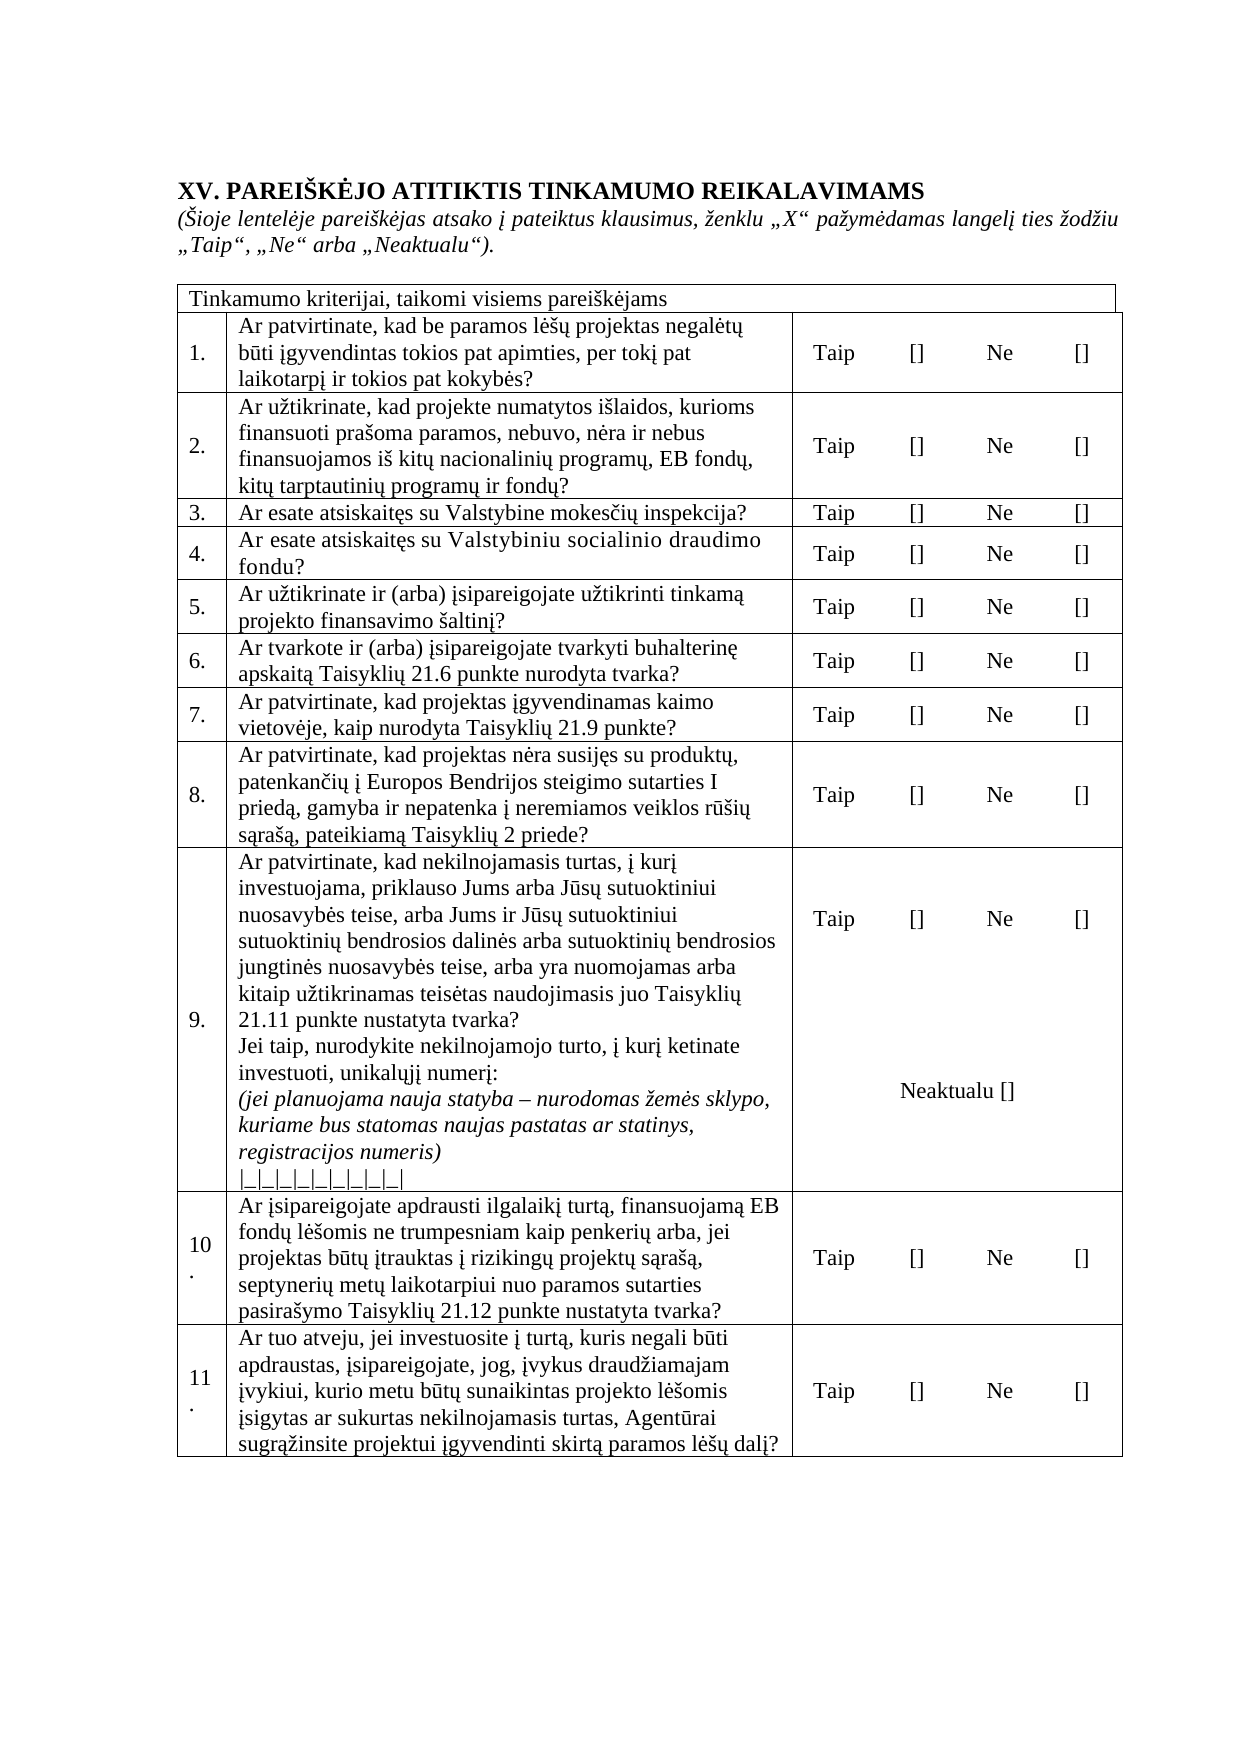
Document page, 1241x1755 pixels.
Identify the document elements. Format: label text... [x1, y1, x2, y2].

table_cell [][] [875, 527, 958, 579]
table_cell Ne [958, 742, 1041, 847]
table_cell [][] [1041, 688, 1122, 741]
table_cell Ar užtikrinate ir (arba) įsipareigojate užtikrinti tinkamą projekto finansavimo šaltinį? [227, 580, 792, 633]
table_cell [][] [1041, 1325, 1122, 1456]
table_cell 4. [178, 527, 226, 579]
table_cell Taip [793, 848, 875, 988]
table_cell Ar tvarkote ir (arba) įsipareigojate tvarkyti buhalterinę apskaitą Taisyklių 21.6 punkte nurodyta tvarka? [227, 634, 792, 687]
table_cell Ne [958, 580, 1041, 633]
table_cell Ar esate atsiskaitęs su Valstybiniu socialinio draudimo fondu? [227, 527, 792, 579]
table_cell Taip [793, 1192, 875, 1323]
table_cell Taip [793, 393, 875, 498]
table_cell [][] [875, 580, 958, 633]
table_cell [][] [1041, 742, 1122, 847]
table_cell [][] [875, 634, 958, 687]
table_cell Ar patvirtinate, kad nekilnojamasis turtas, į kurį investuojama, priklauso Jums arba Jūsų sutuoktiniui nuosavybės teise, arba Jums ir Jūsų sutuoktiniui sutuoktinių bendrosios dalinės arba sutuoktinių bendrosios jungtinės nuosavybės teise, arba yra nuomojamas arba kitaip užtikrinamas teisėtas naudojimasis juo Taisyklių 21.11 punkte nustatyta tvarka? Jei taip, nurodykite nekilnojamojo turto, į kurį ketinate investuoti, unikalųjį numerį: (jei planuojama nauja statyba – nurodomas žemės sklypo, kuriame bus statomas naujas pastatas ar statinys, registracijos numeris) |_|_|_|_|_|_|_|_|_| [227, 848, 792, 1191]
table_cell [][] [1041, 313, 1122, 392]
table_cell 8. [178, 742, 226, 847]
table_cell 2. [178, 393, 226, 498]
table_cell Neaktualu [][] [793, 988, 1122, 1191]
table_cell Ne [958, 313, 1041, 392]
table_cell [][] [875, 1192, 958, 1323]
table_cell Ne [958, 848, 1041, 988]
table_cell Ne [958, 1325, 1041, 1456]
table_cell 3. [178, 499, 226, 526]
table_cell [][] [1041, 499, 1122, 526]
text (Šioje lentelėje pareiškėjas atsako į pateiktus klausimus, ženklu „X“ pažymėdamas langelį ties žodžiu „Taip“, „Ne“ arba „Neaktualu“). [177, 205, 1122, 258]
table_cell Taip [793, 580, 875, 633]
table_cell [][] [875, 1325, 958, 1456]
table_cell 6. [178, 634, 226, 687]
table_cell Taip [793, 742, 875, 847]
table_cell Ar užtikrinate, kad projekte numatytos išlaidos, kurioms finansuoti prašoma paramos, nebuvo, nėra ir nebus finansuojamos iš kitų nacionalinių programų, EB fondų, kitų tarptautinių programų ir fondų? [227, 393, 792, 498]
table_cell 10. [178, 1192, 226, 1323]
table_cell Ar įsipareigojate apdrausti ilgalaikį turtą, finansuojamą EB fondų lėšomis ne trumpesniam kaip penkerių arba, jei projektas būtų įtrauktas į rizikingų projektų sąrašą, septynerių metų laikotarpiui nuo paramos sutarties pasirašymo Taisyklių 21.12 punkte nustatyta tvarka? [227, 1192, 792, 1323]
table_cell [][] [875, 688, 958, 741]
table_cell [][] [1041, 580, 1122, 633]
table_cell Ar patvirtinate, kad projektas nėra susijęs su produktų, patenkančių į Europos Bendrijos steigimo sutarties I priedą, gamyba ir nepatenka į neremiamos veiklos rūšių sąrašą, pateikiamą Taisyklių 2 priede? [227, 742, 792, 847]
table_cell Taip [793, 688, 875, 741]
table_cell 9. [178, 848, 226, 1191]
text XV. PAREIŠKĖJO ATITIKTIS TINKAMUMO REIKALAVIMAMS [177, 176, 1122, 205]
table_cell Ne [958, 393, 1041, 498]
table_cell 7. [178, 688, 226, 741]
table_cell Ar esate atsiskaitęs su Valstybine mokesčių inspekcija? [227, 499, 792, 526]
table_cell [][] [1041, 1192, 1122, 1323]
table_cell Taip [793, 499, 875, 526]
table_cell [][] [875, 742, 958, 847]
table_cell [][] [1041, 527, 1122, 579]
table_cell Ne [958, 688, 1041, 741]
table_cell 11. [178, 1325, 226, 1456]
table_cell Ar tuo atveju, jei investuosite į turtą, kuris negali būti apdraustas, įsipareigojate, jog, įvykus draudžiamajam įvykiui, kurio metu būtų sunaikintas projekto lėšomis įsigytas ar sukurtas nekilnojamasis turtas, Agentūrai sugrąžinsite projektui įgyvendinti skirtą paramos lėšų dalį? [227, 1325, 792, 1456]
table_cell 1. [178, 313, 226, 392]
table_cell [][] [1041, 634, 1122, 687]
table_cell Ne [958, 1192, 1041, 1323]
table_cell [][] [875, 499, 958, 526]
table_cell [][] [1041, 393, 1122, 498]
table_header [1116, 284, 1122, 312]
table_cell Taip [793, 313, 875, 392]
table_cell [][] [875, 393, 958, 498]
table_cell 5. [178, 580, 226, 633]
table_cell [][] [875, 313, 958, 392]
table_header Tinkamumo kriterijai, taikomi visiems pareiškėjams [178, 285, 1115, 312]
table_cell Ne [958, 634, 1041, 687]
table_cell Ne [958, 499, 1041, 526]
table_cell Taip [793, 527, 875, 579]
table_cell Ar patvirtinate, kad be paramos lėšų projektas negalėtų būti įgyvendintas tokios pat apimties, per tokį pat laikotarpį ir tokios pat kokybės? [227, 313, 792, 392]
table_cell [][] [1041, 848, 1122, 988]
table_cell Taip [793, 634, 875, 687]
table_cell [][] [875, 848, 958, 988]
table_cell Taip [793, 1325, 875, 1456]
table_cell Ne [958, 527, 1041, 579]
table_cell Ar patvirtinate, kad projektas įgyvendinamas kaimo vietovėje, kaip nurodyta Taisyklių 21.9 punkte? [227, 688, 792, 741]
